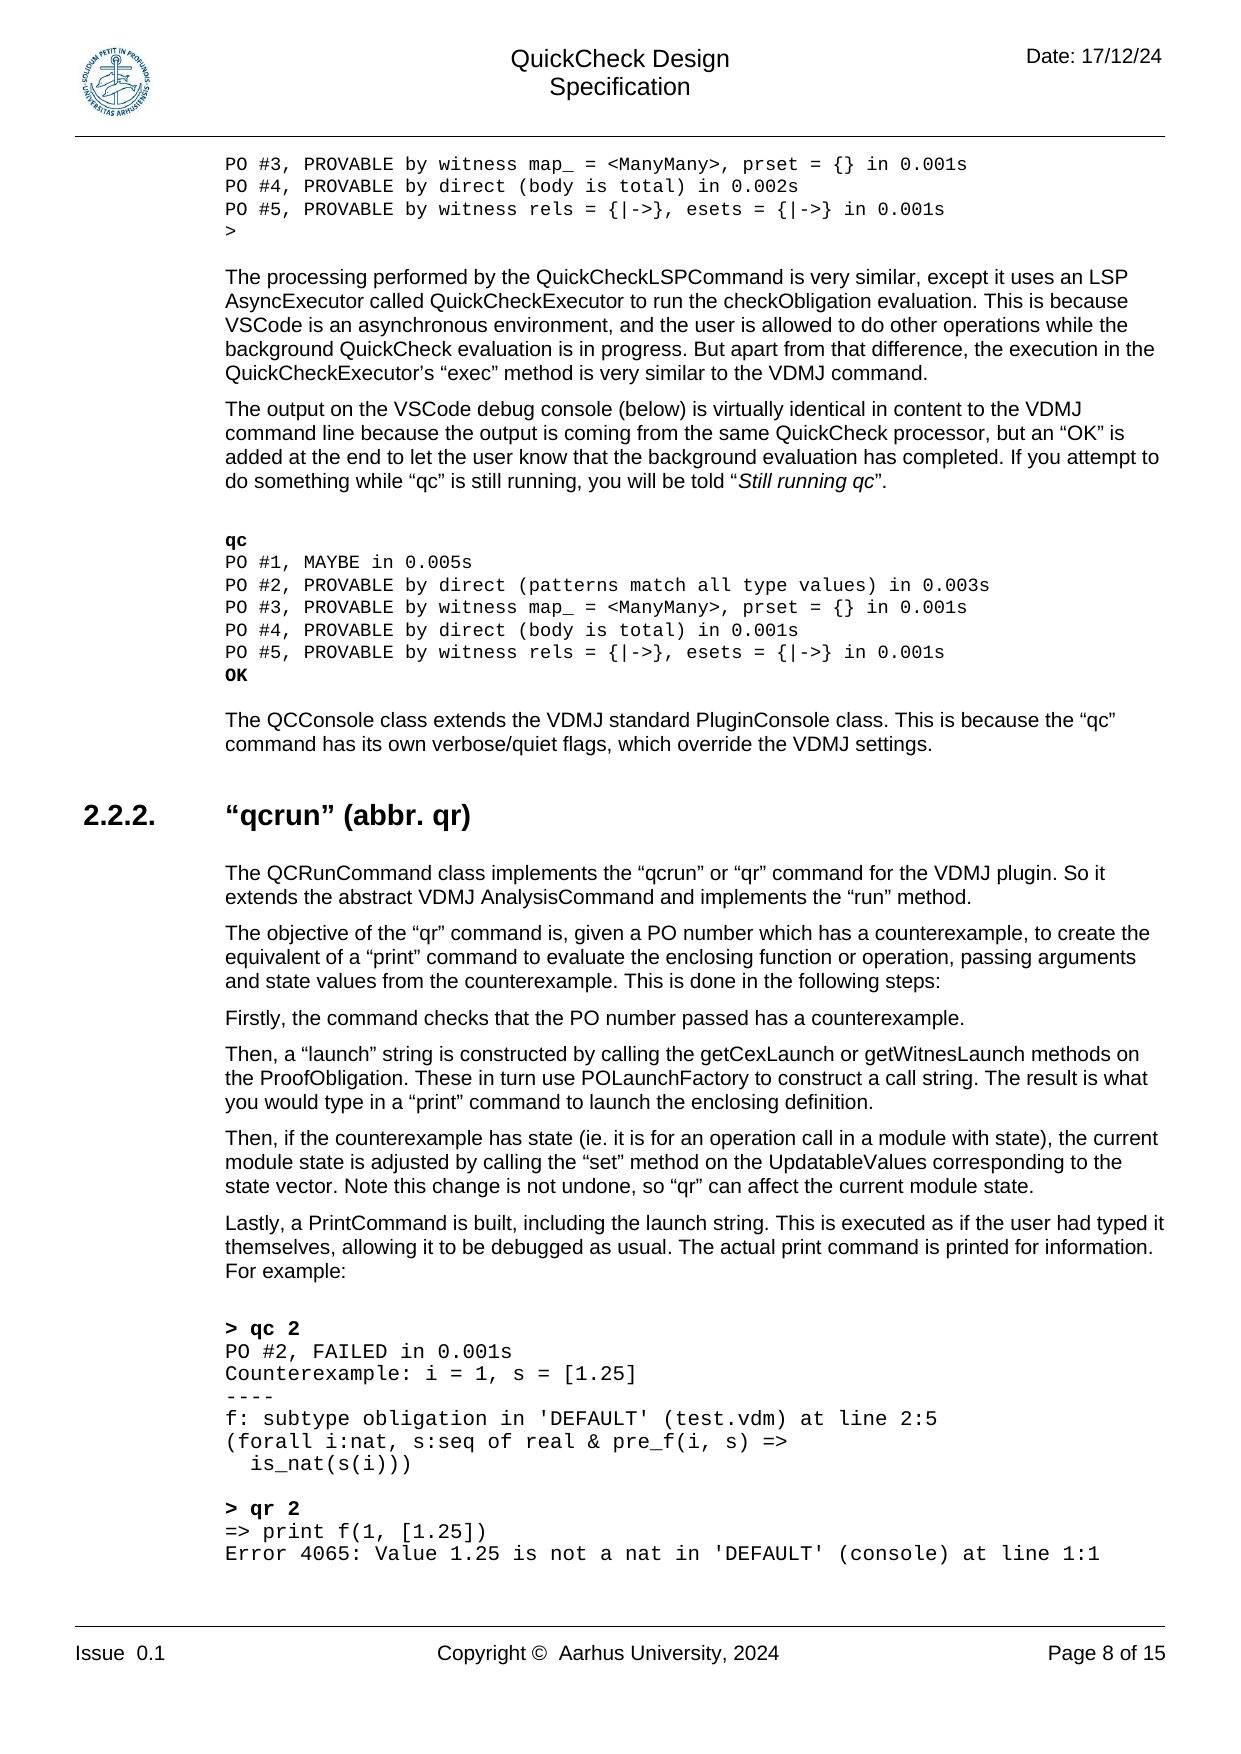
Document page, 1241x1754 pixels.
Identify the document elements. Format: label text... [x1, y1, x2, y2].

picture [78, 44, 153, 120]
text PO #5, PROVABLE by witness rels = {|->}, esets = {|->} in 0.001s [225, 641, 1165, 663]
text PO #1, MAYBE in 0.005s [225, 551, 1165, 573]
text PO #3, PROVABLE by witness map_ = <ManyMany>, prset = {} in 0.001s [225, 596, 1165, 618]
text OK [225, 663, 1165, 686]
subtitle “qcrun” (abbr. qr) [75, 798, 1165, 831]
text => print f(1, [1.25]) [225, 1520, 1165, 1543]
text Error 4065: Value 1.25 is not a nat in 'DEFAULT' (console) at line 1:1 [225, 1543, 1165, 1565]
text The objective of the “qr” command is, given a PO number which has a counterexample, to create the equivalent of a “print” command to evaluate the enclosing function or operation, passing arguments and state values from the counterexample. This is done in the following steps: [225, 921, 1165, 993]
text PO #2, PROVABLE by direct (patterns match all type values) in 0.003s [225, 573, 1165, 596]
text Then, if the counterexample has state (ie. it is for an operation call in a module with state), the current module state is adjusted by calling the “set” method on the UpdatableValues corresponding to the state vector. Note this change is not undone, so “qr” can affect the current module state. [225, 1127, 1165, 1198]
text The QCRunCommand class implements the “qcrun” or “qr” command for the VDMJ plugin. So it extends the abstract VDMJ AnalysisCommand and implements the “run” method. [225, 861, 1165, 909]
text > [225, 220, 1165, 242]
text > qc 2 [225, 1318, 1165, 1340]
text > qr 2 [225, 1498, 1165, 1520]
text Counterexample: i = 1, s = [1.25] [225, 1363, 1165, 1385]
text f: subtype obligation in 'DEFAULT' (test.vdm) at line 2:5 [225, 1408, 1165, 1430]
text Then, a “launch” string is constructed by calling the getCexLaunch or getWitnesLaunch methods on the ProofObligation. These in turn use POLaunchFactory to construct a call string. The result is what you would type in a “print” command to launch the enclosing definition. [225, 1042, 1165, 1114]
text ---- [225, 1385, 1165, 1408]
text Firstly, the command checks that the PO number passed has a counterexample. [225, 1006, 1165, 1030]
text The QCConsole class extends the VDMJ standard PluginConsole class. This is because the “qc” command has its own verbose/quiet flags, which override the VDMJ settings. [225, 708, 1165, 756]
text PO #4, PROVABLE by direct (body is total) in 0.002s [225, 175, 1165, 197]
text Lastly, a PrintCommand is built, including the launch string. This is executed as if the user had typed it themselves, allowing it to be debugged as usual. The actual print command is printed for information. For example: [225, 1211, 1165, 1283]
text is_nat(s(i))) [225, 1453, 1165, 1475]
text PO #3, PROVABLE by witness map_ = <ManyMany>, prset = {} in 0.001s [225, 152, 1165, 175]
text PO #5, PROVABLE by witness rels = {|->}, esets = {|->} in 0.001s [225, 197, 1165, 220]
text The output on the VSCode debug console (below) is virtually identical in content to the VDMJ command line because the output is coming from the same QuickCheck processor, but an “OK” is added at the end to let the user know that the background evaluation has completed. If you attempt to do something while “qc” is still running, you will be told “Still running qc”. [225, 397, 1165, 493]
text qc [225, 528, 1165, 551]
text PO #2, FAILED in 0.001s [225, 1340, 1165, 1363]
text (forall i:nat, s:seq of real & pre_f(i, s) => [225, 1430, 1165, 1453]
text The processing performed by the QuickCheckLSPCommand is very similar, except it uses an LSP AsyncExecutor called QuickCheckExecutor to run the checkObligation evaluation. This is because VSCode is an asynchronous environment, and the user is allowed to do other operations while the background QuickCheck evaluation is in progress. But apart from that difference, the execution in the QuickCheckExecutor’s “exec” method is very similar to the VDMJ command. [225, 265, 1165, 385]
text PO #4, PROVABLE by direct (body is total) in 0.001s [225, 618, 1165, 641]
